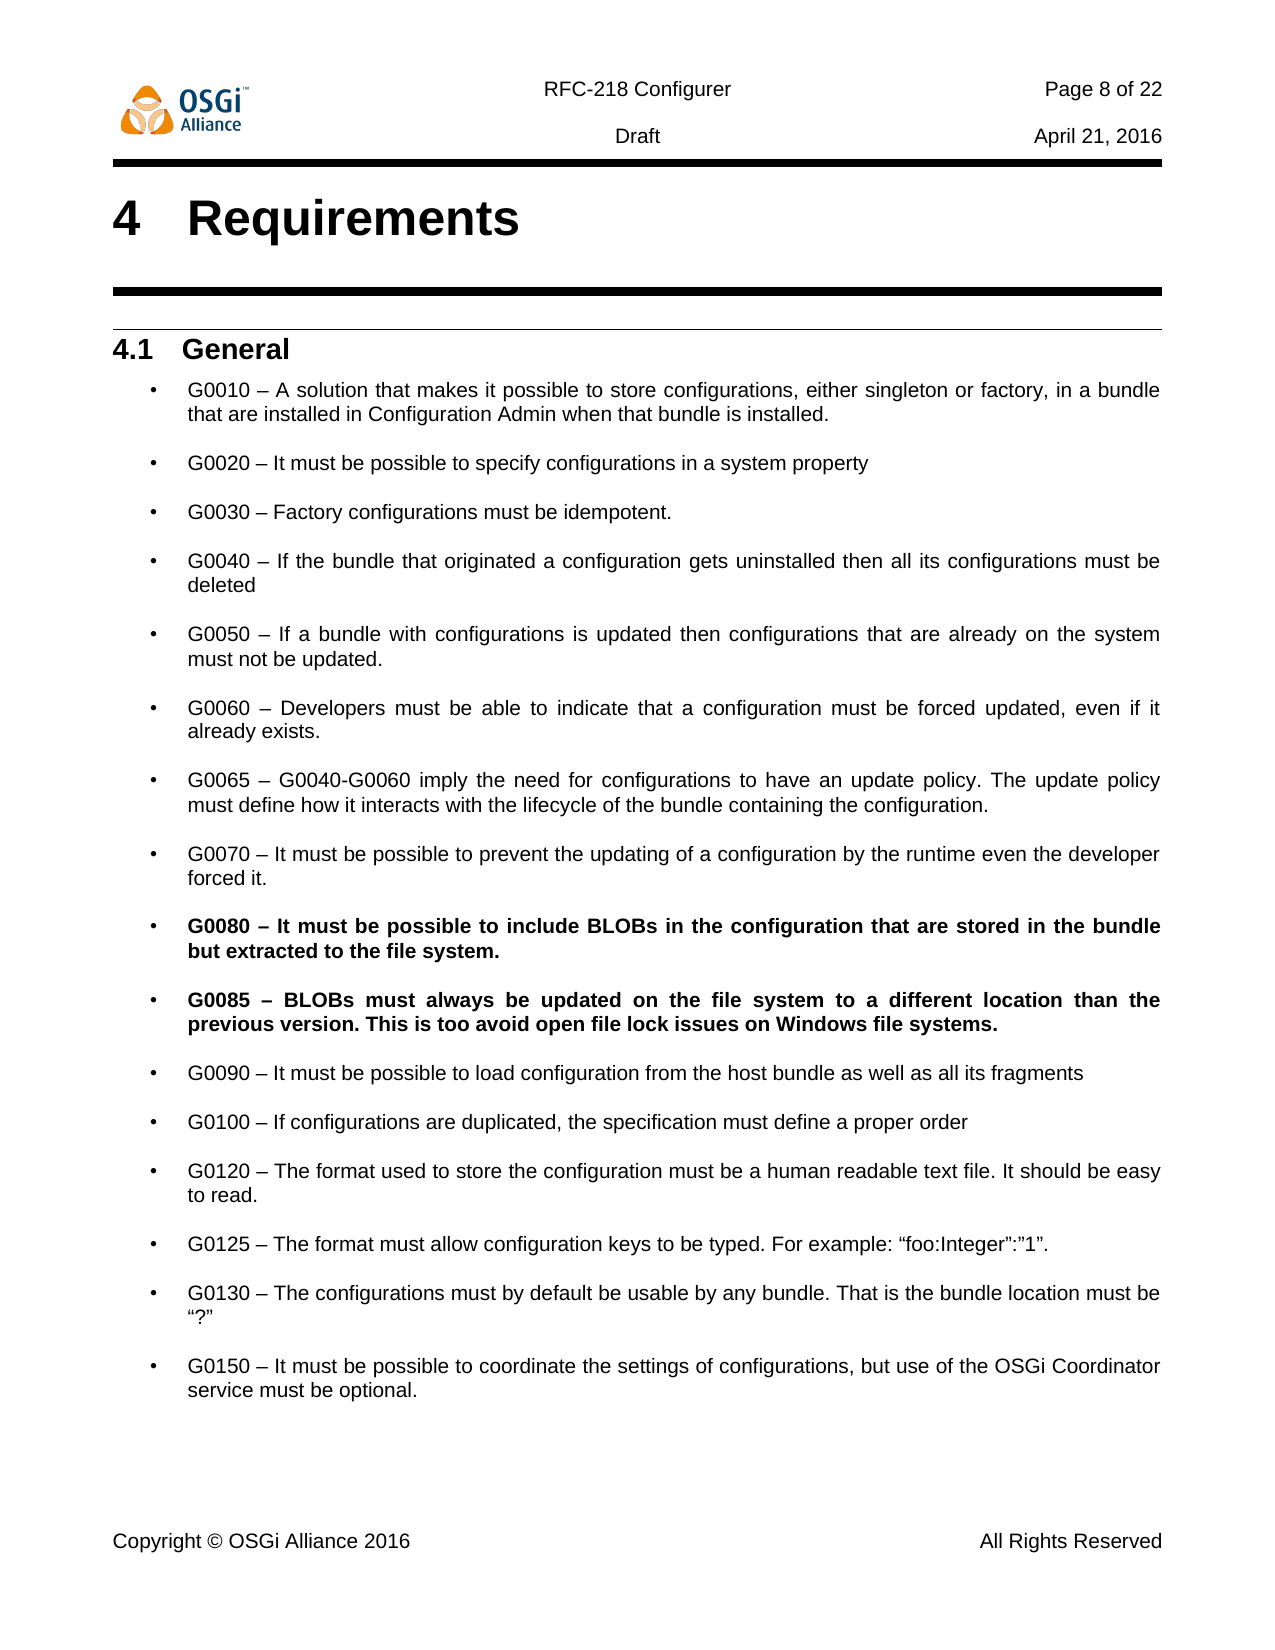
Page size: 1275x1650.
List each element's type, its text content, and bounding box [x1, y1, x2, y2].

list G0120 – The format used to store the configuration must be a human readable text file. It should be easy to read. [150, 1158, 1162, 1207]
list G0150 – It must be possible to coordinate the settings of configurations, but use of the OSGi Coordinator service must be optional. [150, 1354, 1162, 1402]
list G0130 – The configurations must by default be usable by any bundle. That is the bundle location must be “?” [150, 1281, 1162, 1329]
list G0085 – BLOBs must always be updated on the file system to a different location than the previous version. This is too avoid open file lock issues on Windows file systems. [150, 987, 1162, 1035]
list G0020 – It must be possible to specify configurations in a system property [150, 451, 1162, 475]
list G0090 – It must be possible to load configuration from the host bundle as well as all its fragments [150, 1060, 1162, 1084]
list G0030 – Factory configurations must be idempotent. [150, 500, 1162, 524]
list G0080 – It must be possible to include BLOBs in the configuration that are stored in the bundle but extracted to the file system. [150, 914, 1162, 962]
list G0050 – If a bundle with configurations is updated then configurations that are already on the system must not be updated. [150, 622, 1162, 670]
picture [113, 78, 257, 142]
list G0060 – Developers must be able to indicate that a configuration must be forced updated, even if it already exists. [150, 695, 1162, 743]
list G0065 – G0040-G0060 imply the need for configurations to have an update policy. The update policy must define how it interacts with the lifecycle of the bundle containing the configuration. [150, 768, 1162, 816]
list G0100 – If configurations are duplicated, the specification must define a proper order [150, 1109, 1162, 1133]
list G0125 – The format must allow configuration keys to be typed. For example: “foo:Integer”:”1”. [150, 1232, 1162, 1256]
list G0040 – If the bundle that originated a configuration gets uninstalled then all its configurations must be deleted [150, 549, 1162, 597]
list G0010 – A solution that makes it possible to store configurations, either singleton or factory, in a bundle that are installed in Configuration Admin when that bundle is installed. [150, 378, 1162, 426]
subtitle General [112, 330, 1162, 366]
subtitle Requirements [112, 160, 1162, 296]
list G0070 – It must be possible to prevent the updating of a configuration by the runtime even the developer forced it. [150, 841, 1162, 889]
